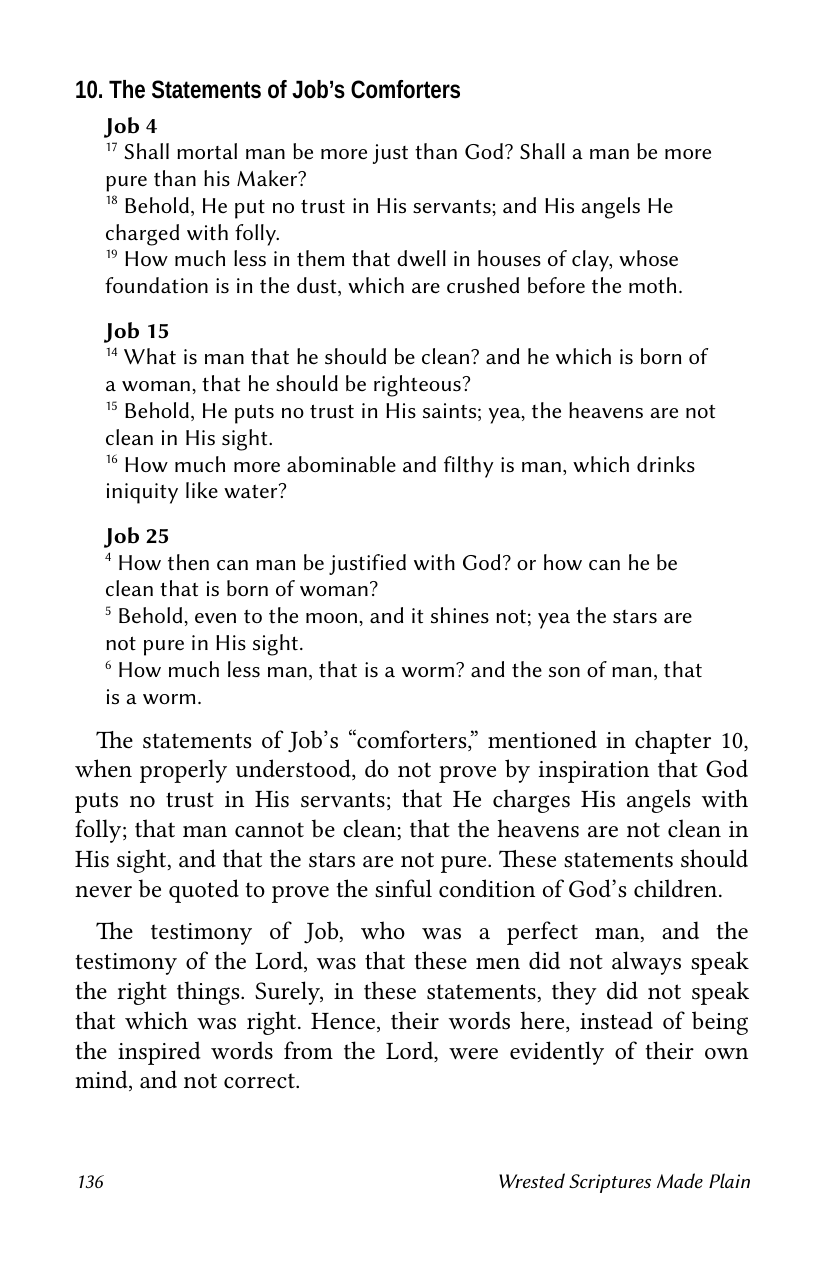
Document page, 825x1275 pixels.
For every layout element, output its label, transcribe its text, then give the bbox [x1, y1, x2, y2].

text 6 How much less man, that is a worm? and the son of man, that is a worm. [105, 657, 720, 710]
text 15 Behold, He puts no trust in His saints; yea, the heavens are not clean in His sight. [105, 398, 720, 451]
text 17 Shall mortal man be more just than God? Shall a man be more pure than his Maker? [105, 139, 720, 192]
text 16 How much more abominable and filthy is man, which drinks iniquity like water? [105, 452, 720, 504]
text 19 How much less in them that dwell in houses of clay, whose foundation is in the dust, which are crushed before the moth. [105, 246, 720, 299]
text Job 4 [105, 113, 750, 139]
text The statements of Job’s “comforters,” mentioned in chapter 10, when properly understood, do not prove by inspiration that God puts no trust in His servants; that He charges His angels with folly; that man cannot be clean; that the heavens are not clean in His sight, and that the stars are not pure. These statements should never be quoted to prove the sinful condition of God’s children. [75, 726, 750, 904]
text 5 Behold, even to the moon, and it shines not; yea the stars are not pure in His sight. [105, 603, 720, 656]
text 4 How then can man be justified with God? or how can he be clean that is born of woman? [105, 549, 720, 602]
text 14 What is man that he should be clean? and he which is born of a woman, that he should be righteous? [105, 344, 720, 397]
text Job 15 [105, 318, 750, 344]
subtitle 10. The Statements of Job’s Comforters [75, 75, 750, 104]
text The testimony of Job, who was a perfect man, and the testimony of the Lord, was that these men did not always speak the right things. Surely, in these statements, they did not speak that which was right. Hence, their words here, instead of being the inspired words from the Lord, were evidently of their own mind, and not correct. [75, 917, 750, 1095]
text 18 Behold, He put no trust in His servants; and His angels He charged with folly. [105, 192, 720, 246]
text Job 25 [105, 523, 750, 549]
